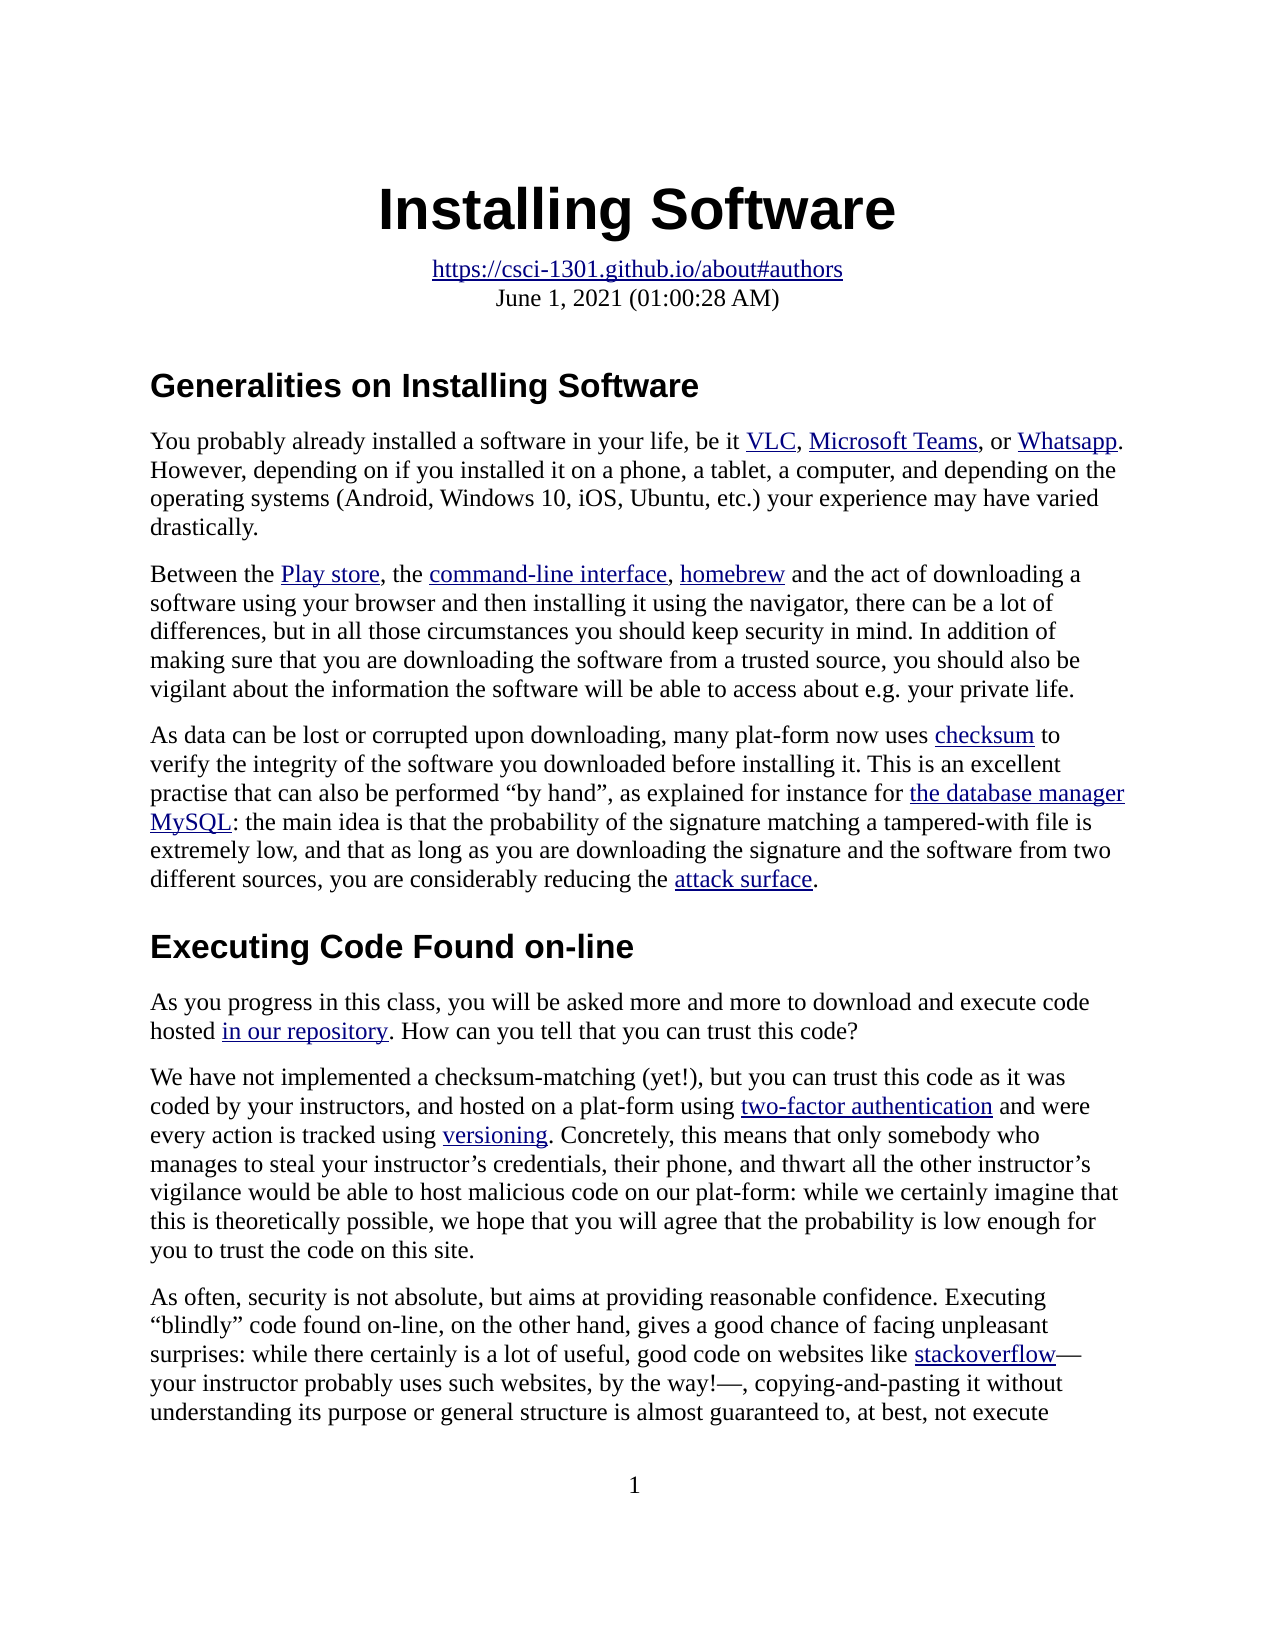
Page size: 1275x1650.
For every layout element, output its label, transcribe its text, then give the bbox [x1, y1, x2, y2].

text https://csci-1301.github.io/about#authors [150, 254, 1125, 283]
text Between the Play store, the command-line interface, homebrew and the act of downloading a software using your browser and then installing it using the navigator, there can be a lot of differences, but in all those circumstances you should keep security in mind. In addition of making sure that you are downloading the software from a trusted source, you should also be vigilant about the information the software will be able to access about e.g. your private life. [150, 559, 1125, 703]
text We have not implemented a checksum-matching (yet!), but you can trust this code as it was coded by your instructors, and hosted on a plat-form using two-factor authentication and were every action is tracked using versioning. Concretely, this means that only somebody who manages to steal your instructor’s credentials, their phone, and thwart all the other instructor’s vigilance would be able to host malicious code on our plat-form: while we certainly imagine that this is theoretically possible, we hope that you will agree that the probability is low enough for you to trust the code on this site. [150, 1062, 1125, 1264]
text As often, security is not absolute, but aims at providing reasonable confidence. Executing “blindly” code found on-line, on the other hand, gives a good chance of facing unpleasant surprises: while there certainly is a lot of useful, good code on websites like stackoverflow—your instructor probably uses such websites, by the way!—, copying-and-pasting it without understanding its purpose or general structure is almost guaranteed to, at best, not execute [150, 1282, 1125, 1425]
title Installing Software [150, 175, 1125, 242]
subtitle Generalities on Installing Software [150, 366, 1125, 404]
text You probably already installed a software in your life, be it VLC, Microsoft Teams, or Whatsapp. However, depending on if you installed it on a phone, a tablet, a computer, and depending on the operating systems (Android, Windows 10, iOS, Ubuntu, etc.) your experience may have varied drastically. [150, 426, 1125, 541]
text As you progress in this class, you will be asked more and more to download and execute code hosted in our repository. How can you tell that you can trust this code? [150, 987, 1125, 1044]
subtitle Executing Code Found on-line [150, 927, 1125, 966]
text As data can be lost or corrupted upon downloading, many plat-form now uses checksum to verify the integrity of the software you downloaded before installing it. This is an excellent practise that can also be performed “by hand”, as explained for instance for the database manager MySQL: the main idea is that the probability of the signature matching a tampered-with file is extremely low, and that as long as you are downloading the signature and the software from two different sources, you are considerably reducing the attack surface. [150, 721, 1125, 893]
text June 1, 2021 (01:00:28 AM) [150, 283, 1125, 312]
